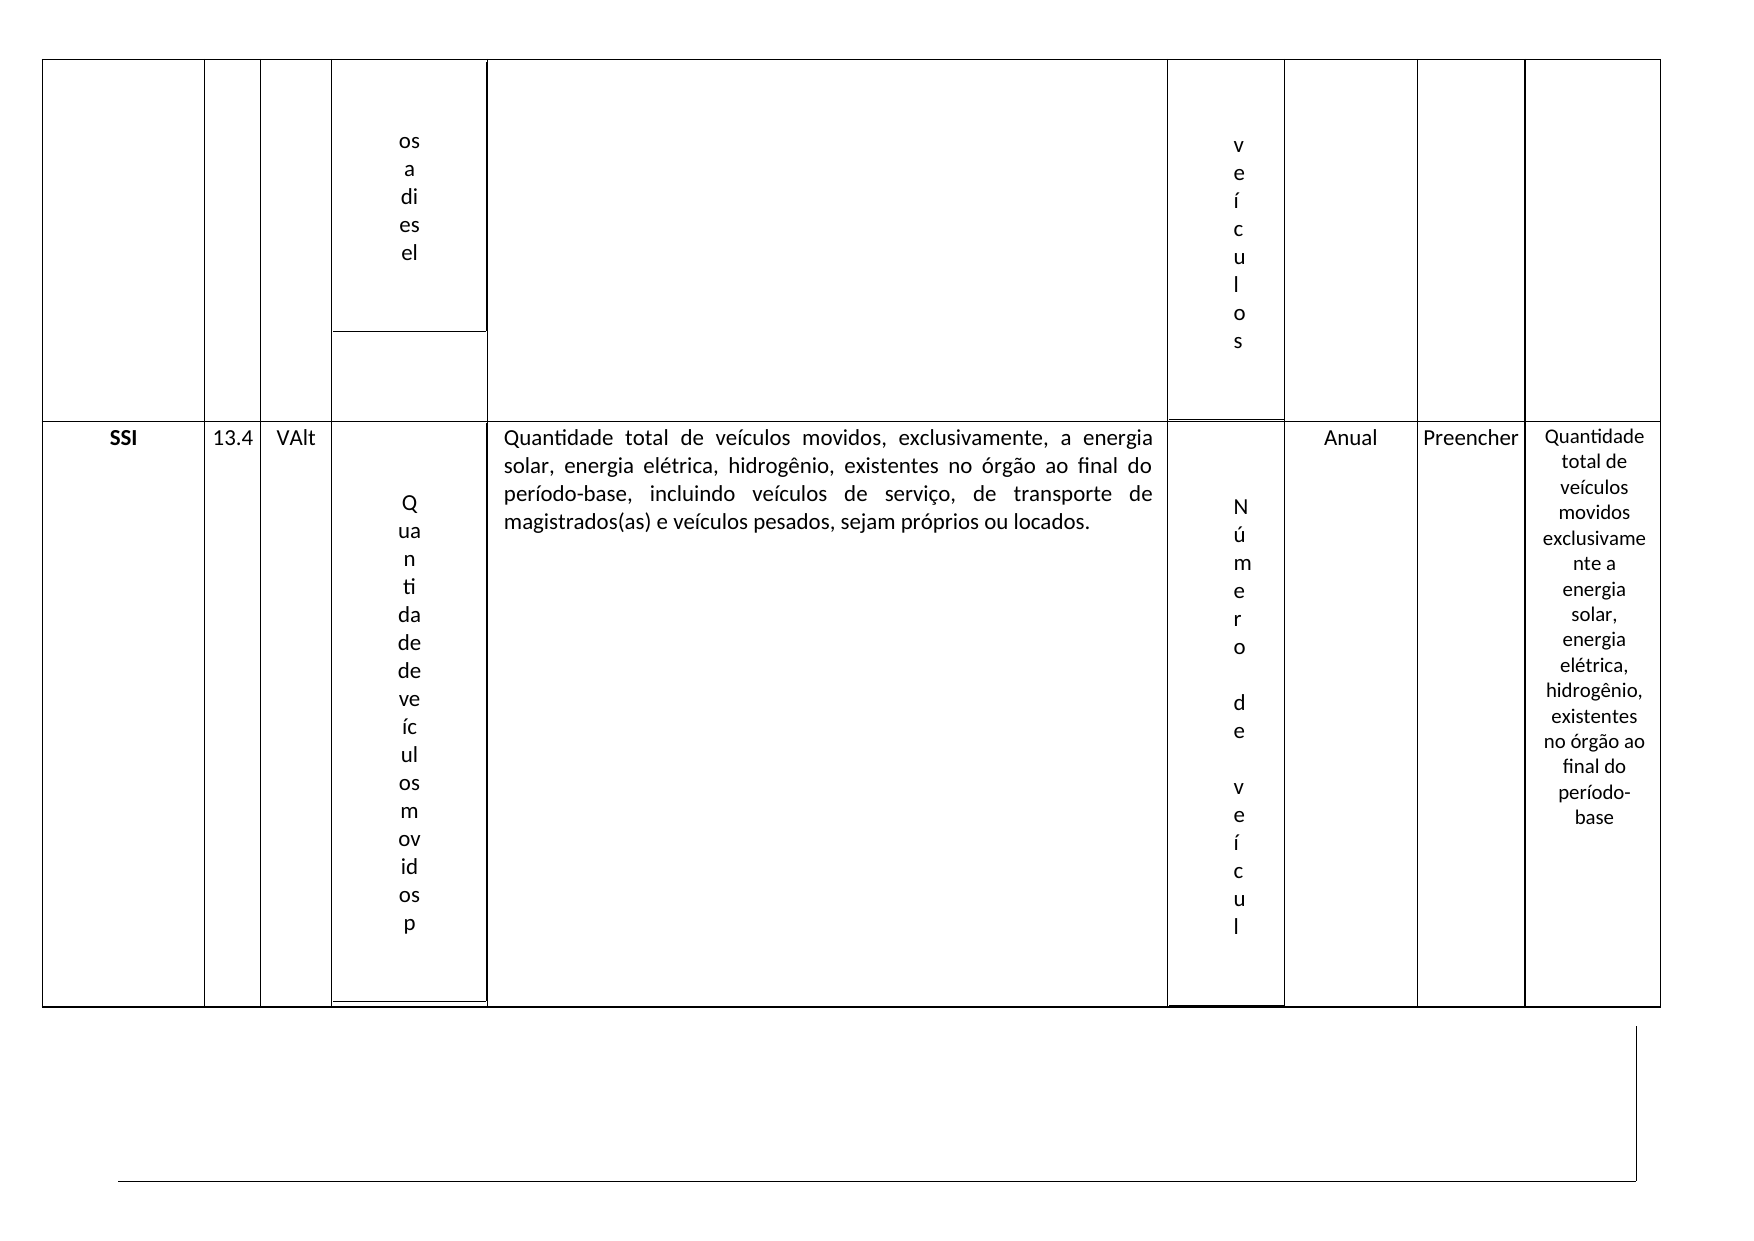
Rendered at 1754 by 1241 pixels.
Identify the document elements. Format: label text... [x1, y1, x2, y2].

table_cell [1418, 60, 1524, 421]
table_cell VAlt [261, 422, 331, 1006]
table_cell Quantidade de veículos movidos p [332, 422, 487, 1006]
table_cell [43, 60, 204, 421]
table_cell Preencher [1418, 422, 1524, 1006]
table_cell [488, 60, 1167, 421]
table_cell [1285, 60, 1417, 421]
table_cell Número de veícul [1168, 422, 1284, 1006]
table_cell 13.4 [205, 422, 260, 1006]
table_cell Quantidade total de veículos movidos, exclusivamente, a energia solar, energia elétrica, hidrogênio, existentes no órgão ao final do período-base, incluindo veículos de serviço, de transporte de magistrados(as) e veículos pesados, sejam próprios ou locados. [488, 422, 1167, 1006]
table_cell veículos [1168, 60, 1284, 421]
table_cell [261, 60, 331, 421]
table_cell os a diesel [332, 60, 487, 421]
table_cell [1526, 60, 1660, 421]
table_cell Anual [1285, 422, 1417, 1006]
table_cell Quantidade total de veículos movidos exclusivamente a energia solar, energia elétrica, hidrogênio, existentes no órgão ao final do período-base [1526, 422, 1660, 1006]
table_cell SSI [43, 422, 204, 1006]
table_cell [205, 60, 260, 421]
